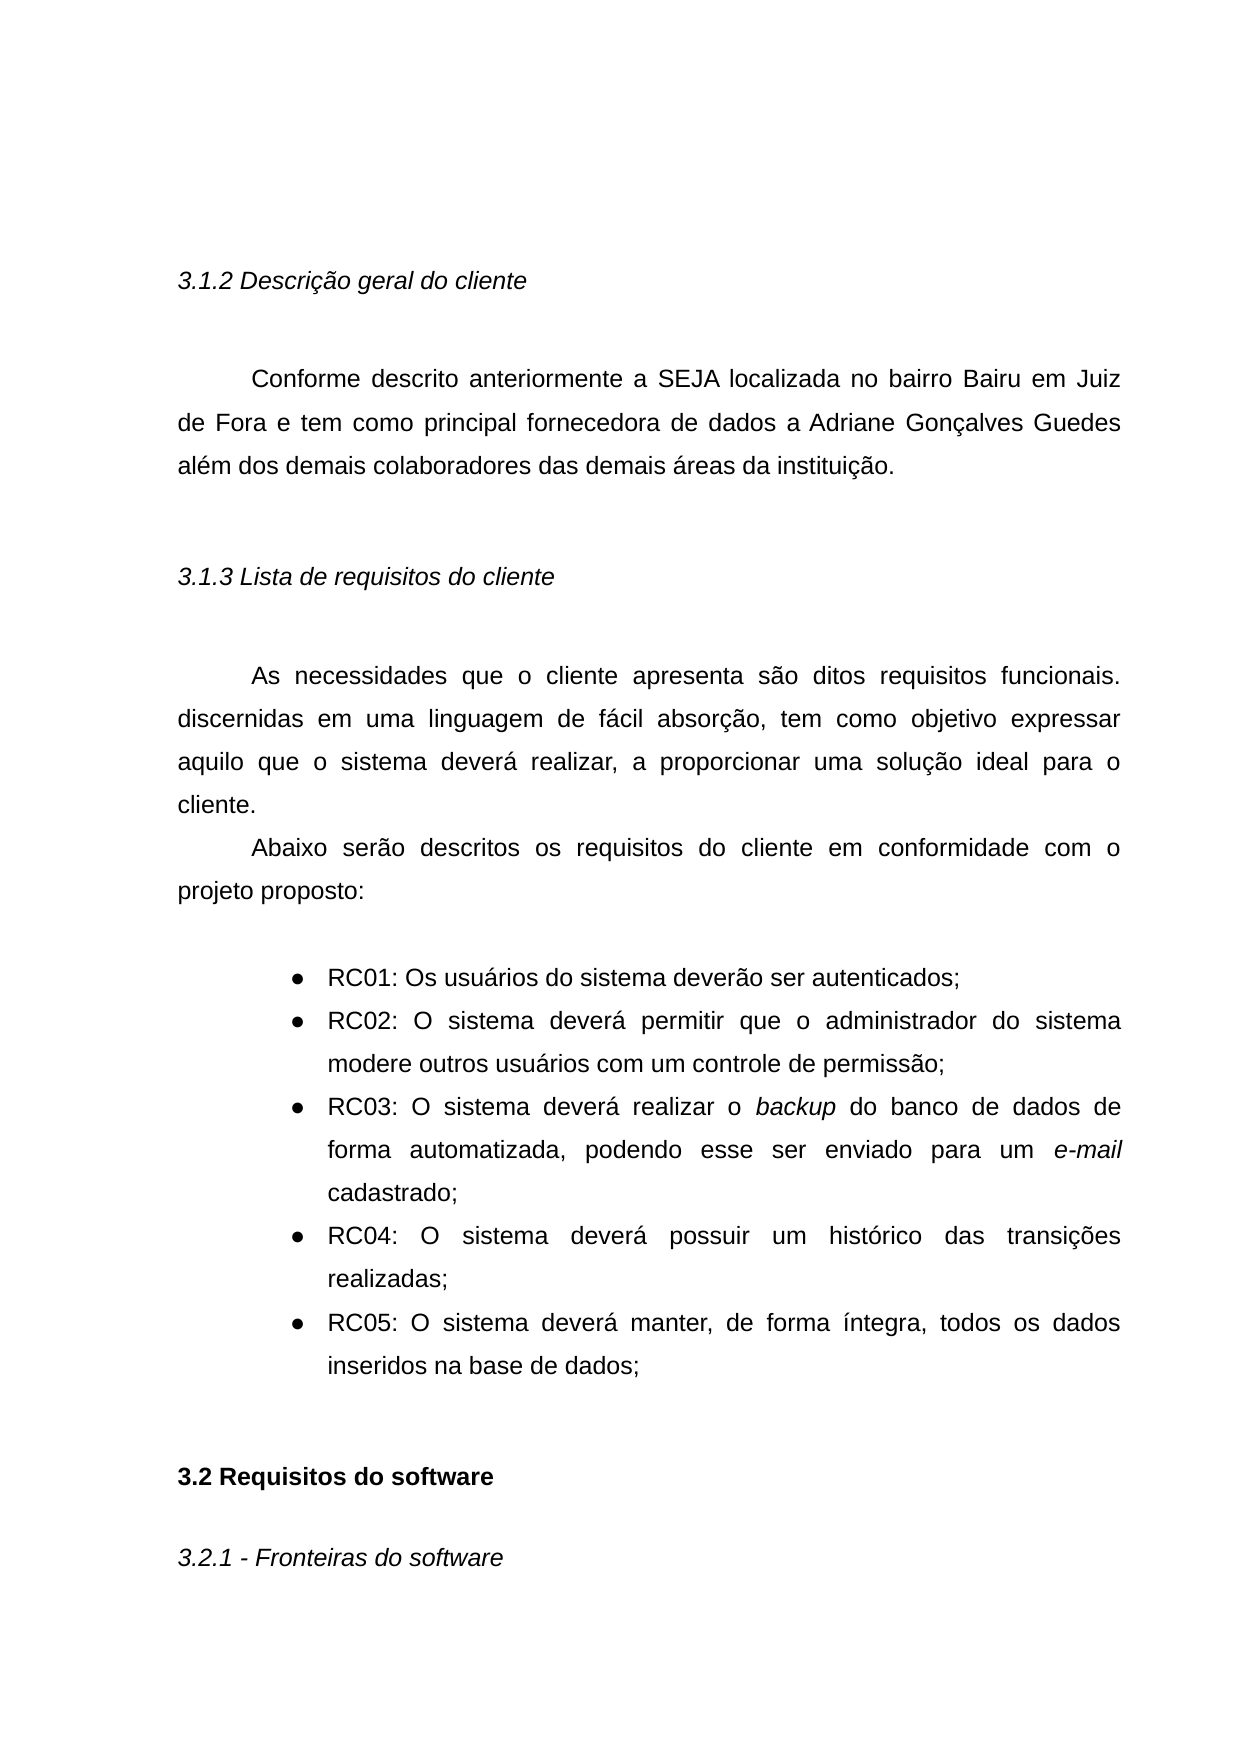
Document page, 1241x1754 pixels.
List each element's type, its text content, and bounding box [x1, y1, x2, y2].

list RC05: O sistema deverá manter, de forma íntegra, todos os dados inseridos na base de dados; [290, 1308, 1122, 1379]
list RC03: O sistema deverá realizar o backup do banco de dados de forma automatizada, podendo esse ser enviado para um e-mail cadastrado; [290, 1092, 1122, 1207]
text Conforme descrito anteriormente a SEJA localizada no bairro Bairu em Juiz de Fora e tem como principal fornecedora de dados a Adriane Gonçalves Guedes além dos demais colaboradores das demais áreas da instituição. [177, 364, 1122, 479]
text Abaixo serão descritos os requisitos do cliente em conformidade com o projeto proposto: [177, 833, 1122, 905]
subtitle 3.1.2 Descrição geral do cliente [177, 266, 1122, 294]
list RC02: O sistema deverá permitir que o administrador do sistema modere outros usuários com um controle de permissão; [290, 1006, 1122, 1078]
list RC04: O sistema deverá possuir um histórico das transições realizadas; [290, 1221, 1122, 1293]
subtitle 3.2.1 - Fronteiras do software [177, 1543, 1122, 1571]
subtitle 3.1.3 Lista de requisitos do cliente [177, 562, 1122, 591]
text As necessidades que o cliente apresenta são ditos requisitos funcionais. discernidas em uma linguagem de fácil absorção, tem como objetivo expressar aquilo que o sistema deverá realizar, a proporcionar uma solução ideal para o cliente. [177, 661, 1122, 819]
list RC01: Os usuários do sistema deverão ser autenticados; [290, 963, 1122, 991]
subtitle 3.2 Requisitos do software [177, 1462, 1122, 1491]
